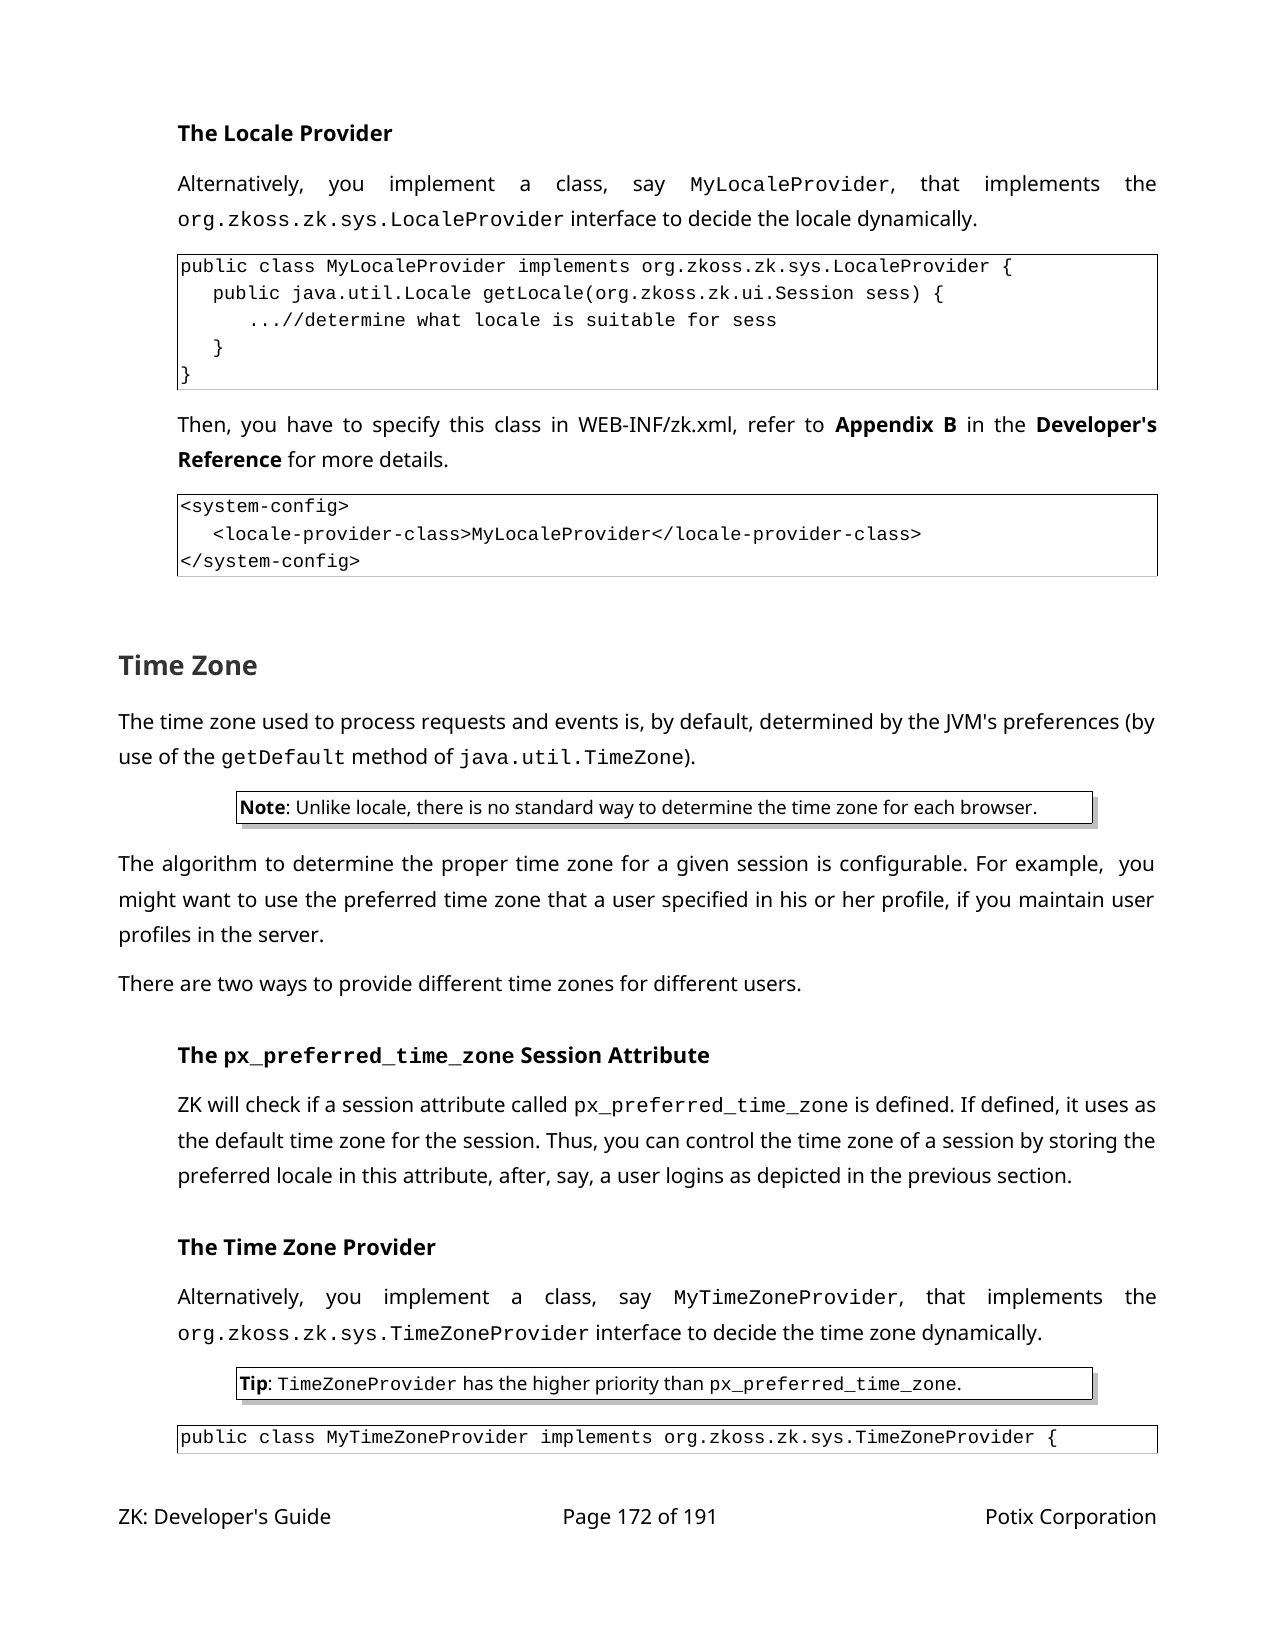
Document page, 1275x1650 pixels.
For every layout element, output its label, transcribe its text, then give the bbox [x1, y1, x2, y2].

subtitle Time Zone [118, 647, 1157, 683]
subtitle The Time Zone Provider [177, 1232, 1157, 1262]
text Alternatively, you implement a class, say MyLocaleProvider, that implements the org.zkoss.zk.sys.LocaleProvider interface to decide the locale dynamically. [177, 169, 1157, 233]
text public java.util.Locale getLocale(org.zkoss.zk.ui.Session sess) { [178, 281, 1157, 305]
text The time zone used to process requests and events is, by default, determined by the JVM's preferences (by use of the getDefault method of java.util.TimeZone). [118, 707, 1157, 771]
text } [178, 362, 1157, 389]
text ...//determine what locale is suitable for sess [178, 308, 1157, 332]
text The algorithm to determine the proper time zone for a given session is configurable. For example, you might want to use the preferred time zone that a user specified in his or her profile, if you maintain user profiles in the server. [118, 849, 1157, 948]
text Tip: TimeZoneProvider has the higher priority than px_preferred_time_zone. [237, 1368, 1092, 1399]
subtitle The Locale Provider [177, 118, 1157, 148]
text There are two ways to provide different time zones for different users. [118, 969, 1157, 997]
text } [178, 335, 1157, 359]
text <system-config> [178, 495, 1157, 518]
text <locale-provider-class>MyLocaleProvider</locale-provider-class> [178, 521, 1157, 546]
text Then, you have to specify this class in WEB-INF/zk.xml, refer to Appendix B in the Developer's Reference for more details. [177, 410, 1157, 473]
text public class MyLocaleProvider implements org.zkoss.zk.sys.LocaleProvider { [178, 255, 1157, 278]
text </system-config> [178, 548, 1157, 576]
text public class MyTimeZoneProvider implements org.zkoss.zk.sys.TimeZoneProvider { [178, 1426, 1157, 1453]
subtitle The px_preferred_time_zone Session Attribute [177, 1039, 1157, 1070]
text Alternatively, you implement a class, say MyTimeZoneProvider, that implements the org.zkoss.zk.sys.TimeZoneProvider interface to decide the time zone dynamically. [177, 1282, 1157, 1346]
text ZK will check if a session attribute called px_preferred_time_zone is defined. If defined, it uses as the default time zone for the session. Thus, you can control the time zone of a session by storing the preferred locale in this attribute, after, say, a user logins as depicted in the previous section. [177, 1090, 1157, 1189]
text Note: Unlike locale, there is no standard way to determine the time zone for each browser. [237, 792, 1092, 823]
